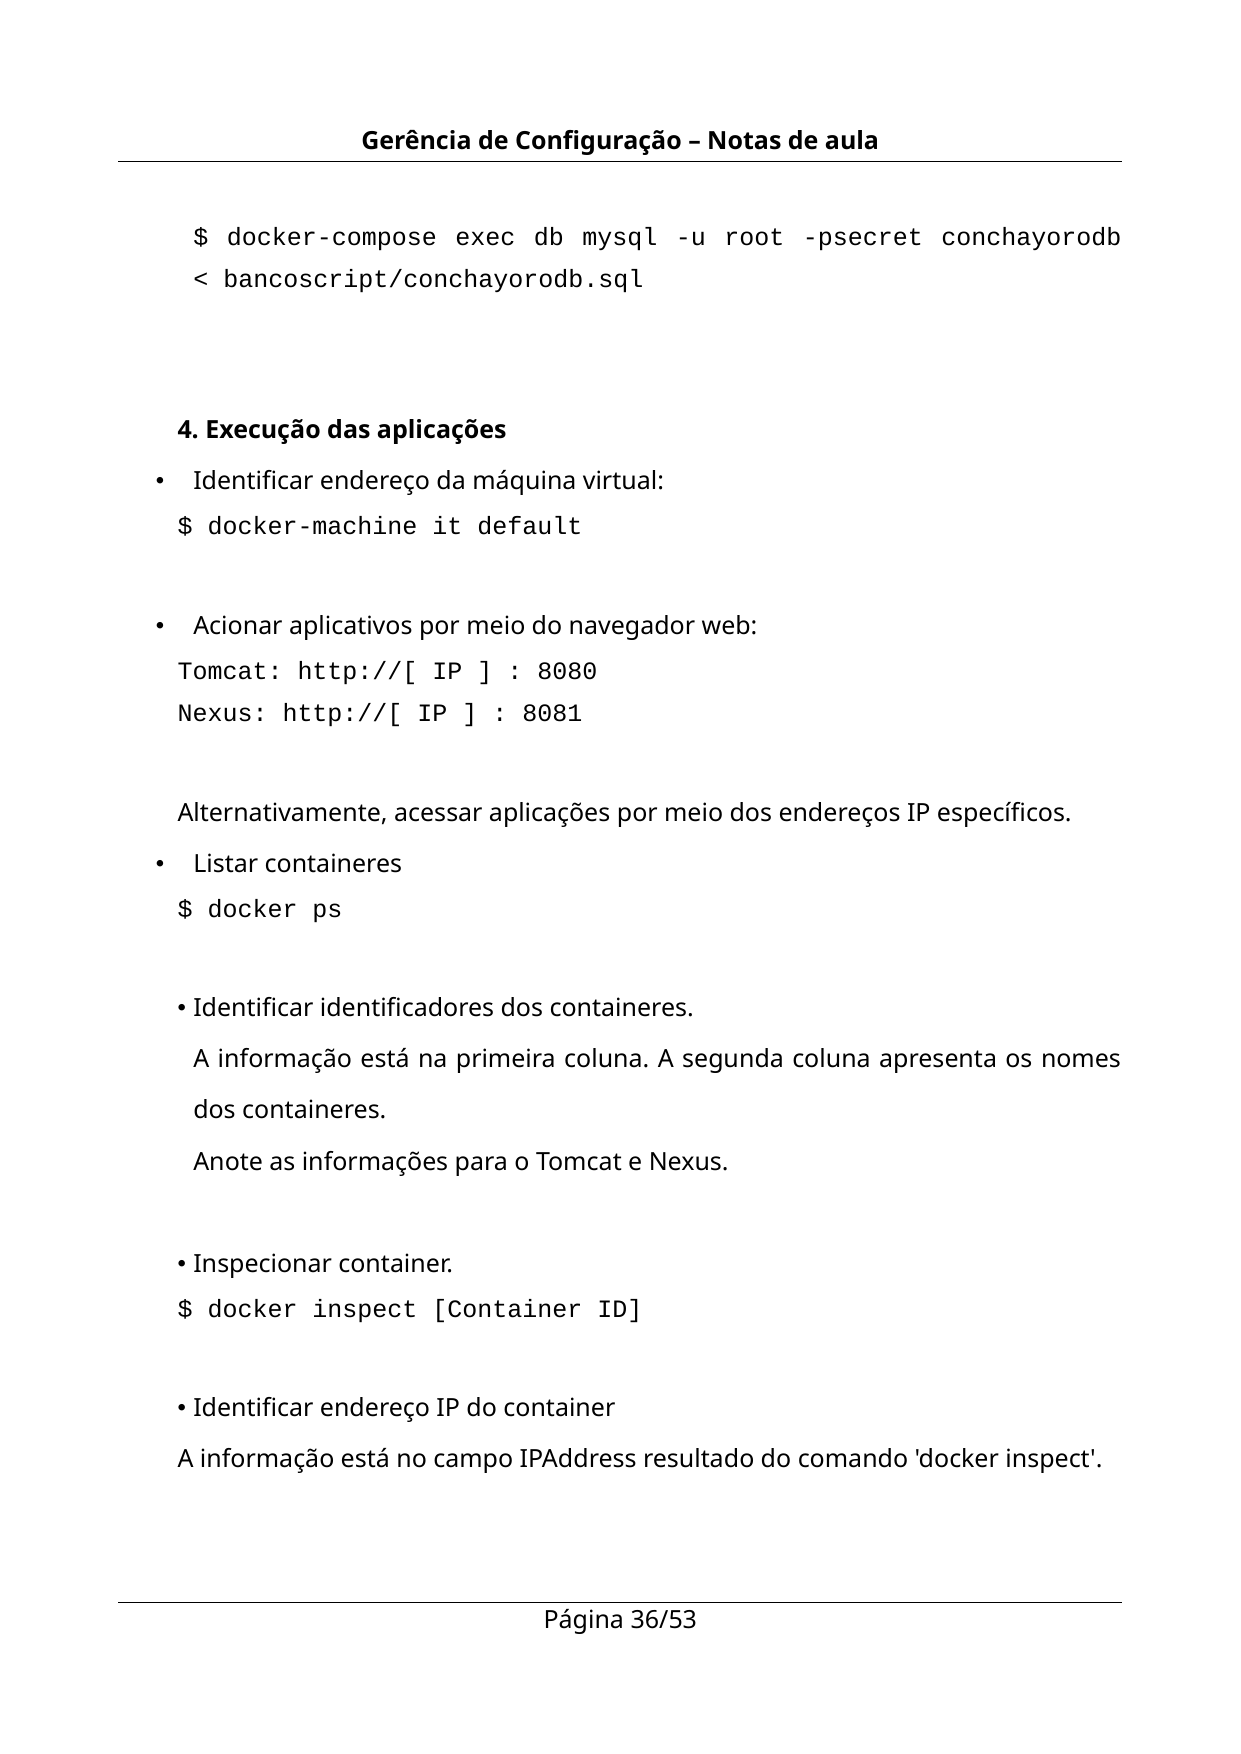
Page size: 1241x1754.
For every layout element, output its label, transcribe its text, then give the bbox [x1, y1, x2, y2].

text Tomcat: http://[ IP ] : 8080 [118, 658, 1122, 687]
text Nexus: http://[ IP ] : 8081 [118, 701, 1122, 729]
list Identificar endereço IP do container [118, 1390, 1122, 1424]
list Identificar endereço da máquina virtual: [156, 463, 1122, 497]
text $ docker inspect [Container ID] [118, 1296, 1122, 1324]
list A informação está na primeira coluna. A segunda coluna apresenta os nomes dos containeres. [156, 1041, 1122, 1126]
list $ docker-compose exec db mysql -u root -psecret conchayorodb < bancoscript/conchayorodb.sql [156, 224, 1122, 295]
list Acionar aplicativos por meio do navegador web: [156, 607, 1122, 641]
list Anote as informações para o Tomcat e Nexus. [156, 1143, 1122, 1177]
list Inspecionar container. [118, 1245, 1122, 1279]
text Alternativamente, acessar aplicações por meio dos endereços IP específicos. [118, 794, 1122, 828]
text $ docker-machine it default [118, 514, 1122, 542]
text $ docker ps [118, 896, 1122, 925]
text A informação está no campo IPAddress resultado do comando 'docker inspect'. [118, 1441, 1122, 1475]
list Listar containeres [156, 845, 1122, 879]
list Identificar identificadores dos containeres. [118, 990, 1122, 1024]
text 4. Execução das aplicações [118, 412, 1122, 446]
